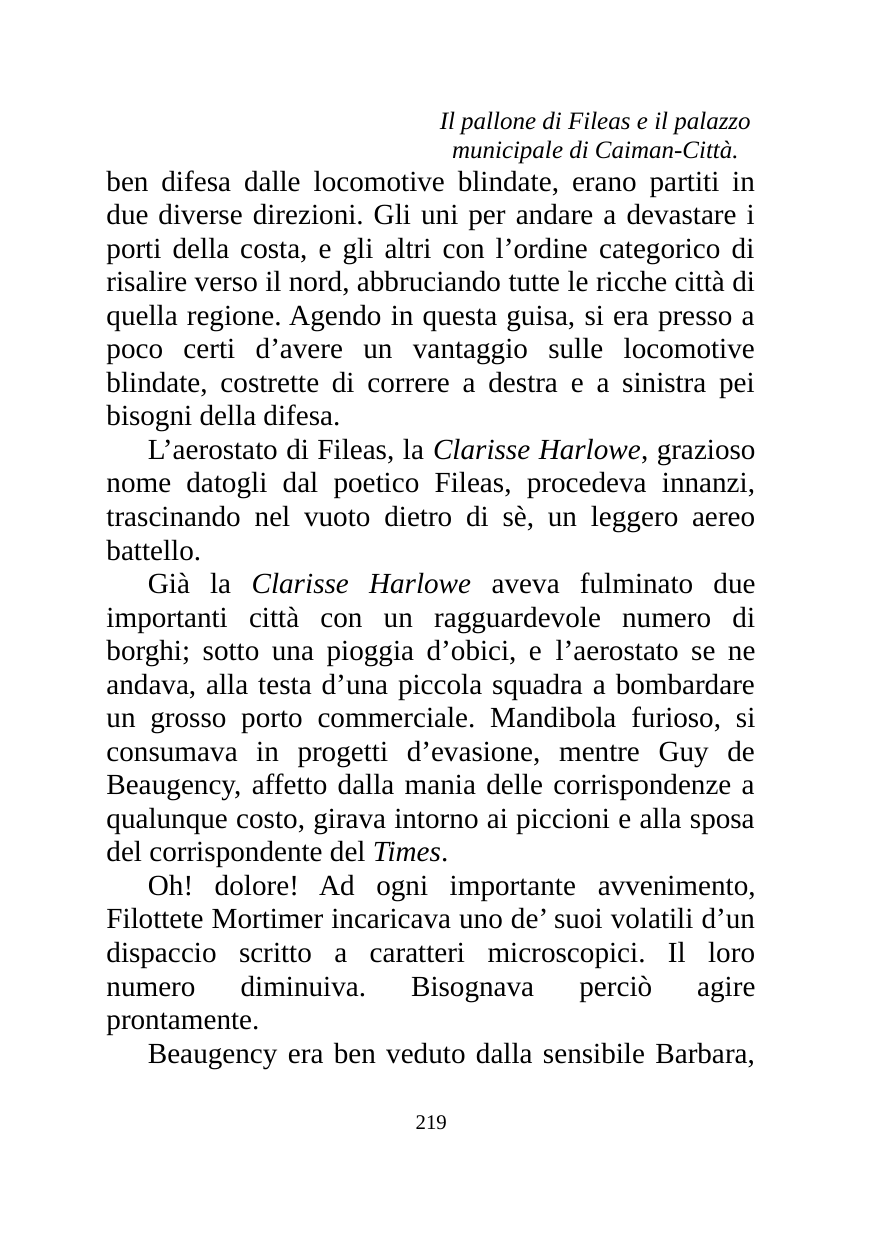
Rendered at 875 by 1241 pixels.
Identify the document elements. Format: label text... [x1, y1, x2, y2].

text Beaugency era ben veduto dalla sensibile Barbara, [106, 1036, 756, 1069]
text ben difesa dalle locomotive blindate, erano partiti in due diverse direzioni. Gli uni per andare a devastare i porti della costa, e gli altri con l’ordine categorico di risalire verso il nord, abbruciando tutte le ricche città di quella regione. Agendo in questa guisa, si era presso a poco certi d’avere un vantaggio sulle locomotive blindate, costrette di correre a destra e a sinistra pei bisogni della difesa. [106, 164, 756, 432]
text Già la Clarisse Harlowe aveva fulminato due importanti città con un ragguardevole numero di borghi; sotto una pioggia d’obici, e l’aerostato se ne andava, alla testa d’una piccola squadra a bombardare un grosso porto commerciale. Mandibola furioso, si consumava in progetti d’evasione, mentre Guy de Beaugency, affetto dalla mania delle corrispondenze a qualunque costo, girava intorno ai piccioni e alla sposa del corrispondente del Times. [106, 566, 756, 868]
text Il pallone di Fileas e il palazzo municipale di Caiman-Città. [437, 106, 756, 164]
text Oh! dolore! Ad ogni importante avvenimento, Filottete Mortimer incaricava uno de’ suoi volatili d’un dispaccio scritto a caratteri microscopici. Il loro numero diminuiva. Bisognava perciò agire prontamente. [106, 868, 756, 1036]
text L’aerostato di Fileas, la Clarisse Harlowe, grazioso nome datogli dal poetico Fileas, procedeva innanzi, trascinando nel vuoto dietro di sè, un leggero aereo battello. [106, 432, 756, 566]
